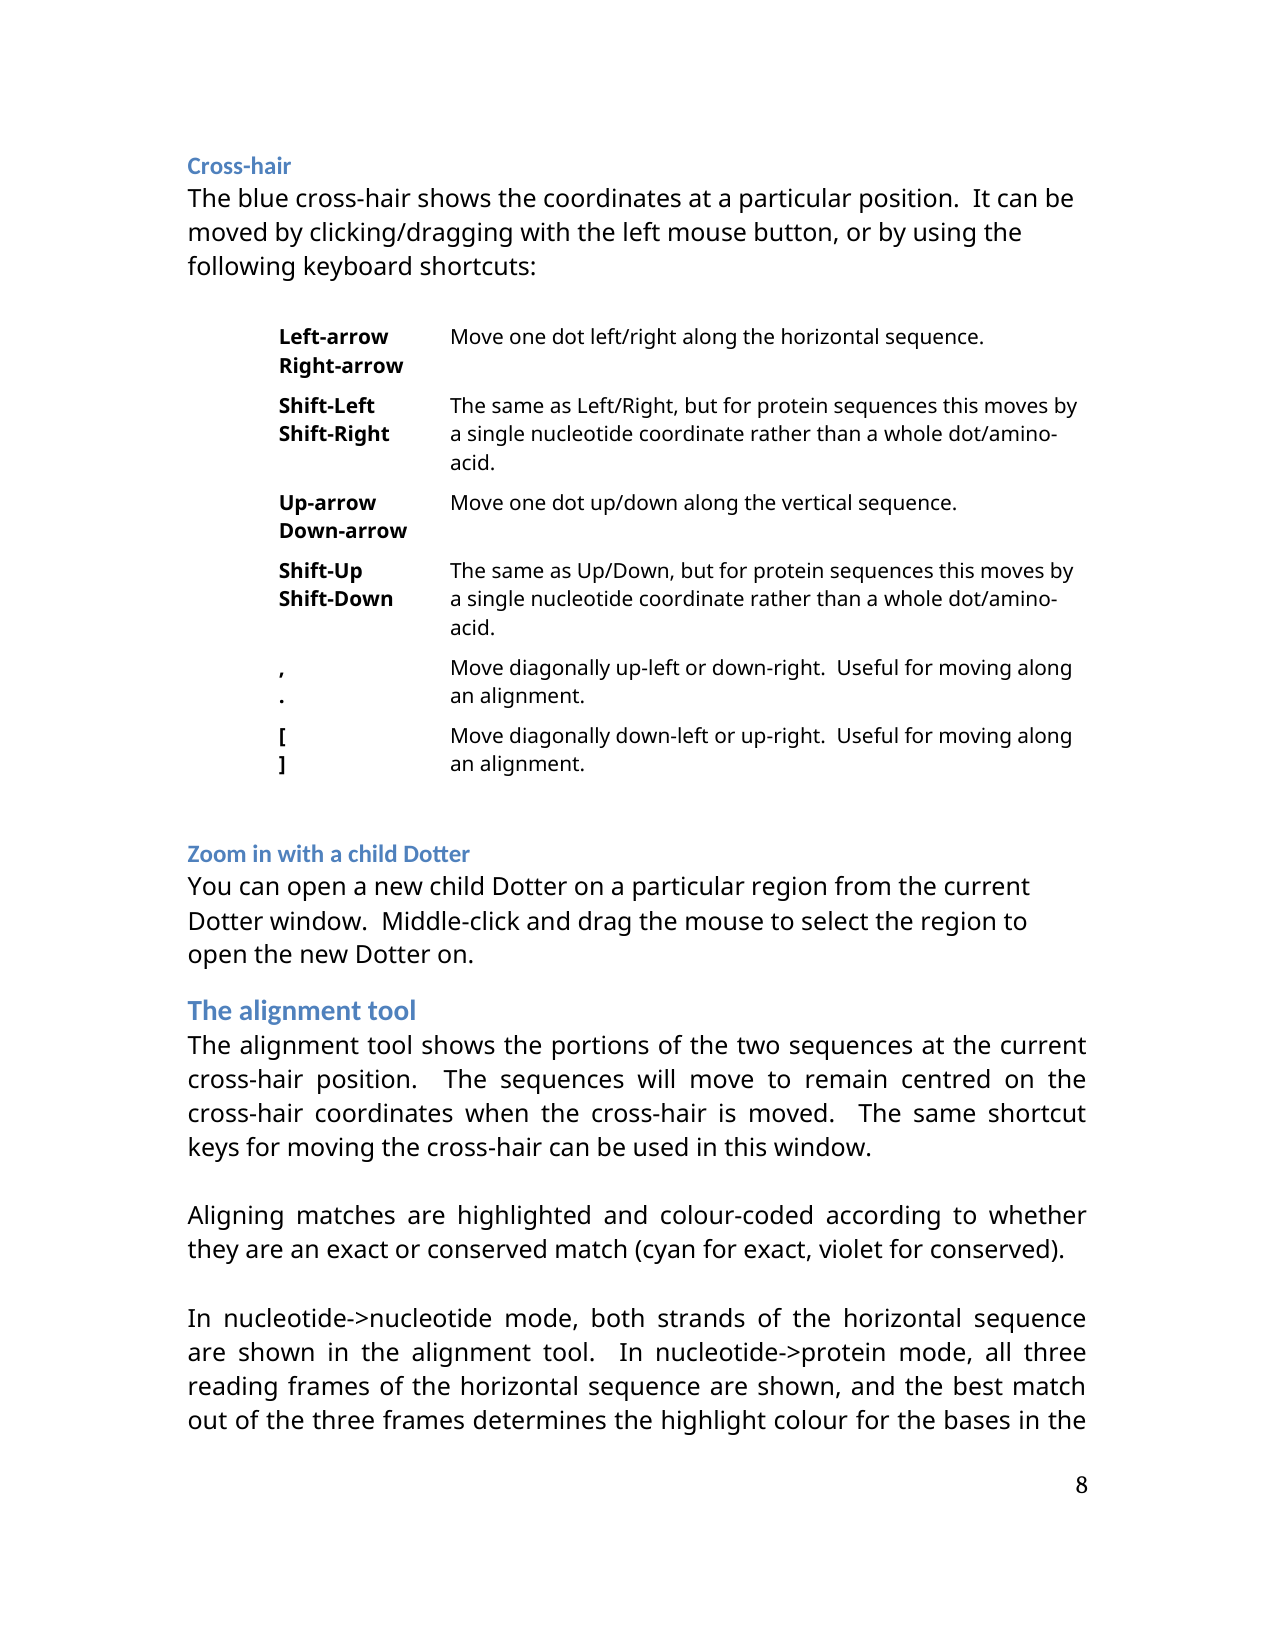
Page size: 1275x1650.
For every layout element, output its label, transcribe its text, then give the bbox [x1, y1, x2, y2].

text The alignment tool shows the portions of the two sequences at the current cross-hair position. The sequences will move to remain centred on the cross-hair coordinates when the cross-hair is moved. The same shortcut keys for moving the cross-hair can be used in this window. [187, 1028, 1087, 1164]
table_header Left-arrow Right-arrow [273, 317, 444, 385]
table_cell The same as Left/Right, but for protein sequences this moves by a single nucleotide coordinate rather than a whole dot/amino-acid. [444, 385, 1087, 482]
subtitle Zoom in with a child Dotter [187, 838, 1087, 869]
table_cell Move diagonally up-left or down-right. Useful for moving along an alignment. [444, 647, 1087, 715]
table_cell Move one dot up/down along the vertical sequence. [444, 482, 1087, 550]
table_header Move one dot left/right along the horizontal sequence. [444, 317, 1087, 385]
text The blue cross-hair shows the coordinates at a particular position. It can be moved by clicking/dragging with the left mouse button, or by using the following keyboard shortcuts: [187, 181, 1087, 283]
table_cell Move diagonally down-left or up-right. Useful for moving along an alignment. [444, 715, 1087, 784]
table_cell Up-arrow Down-arrow [273, 482, 444, 550]
table_cell , . [273, 647, 444, 715]
text Aligning matches are highlighted and colour-coded according to whether they are an exact or conserved match (cyan for exact, violet for conserved). [187, 1198, 1087, 1266]
subtitle Cross-hair [187, 150, 1087, 181]
subtitle The alignment tool [187, 992, 1087, 1028]
table_cell Shift-Left Shift-Right [273, 385, 444, 482]
text In nucleotide->nucleotide mode, both strands of the horizontal sequence are shown in the alignment tool. In nucleotide->protein mode, all three reading frames of the horizontal sequence are shown, and the best match out of the three frames determines the highlight colour for the bases in the [187, 1300, 1087, 1436]
table_cell The same as Up/Down, but for protein sequences this moves by a single nucleotide coordinate rather than a whole dot/amino-acid. [444, 550, 1087, 647]
table_cell Shift-Up Shift-Down [273, 550, 444, 647]
text You can open a new child Dotter on a particular region from the current Dotter window. Middle-click and drag the mouse to select the region to open the new Dotter on. [187, 869, 1087, 971]
table_cell [ ] [273, 715, 444, 784]
